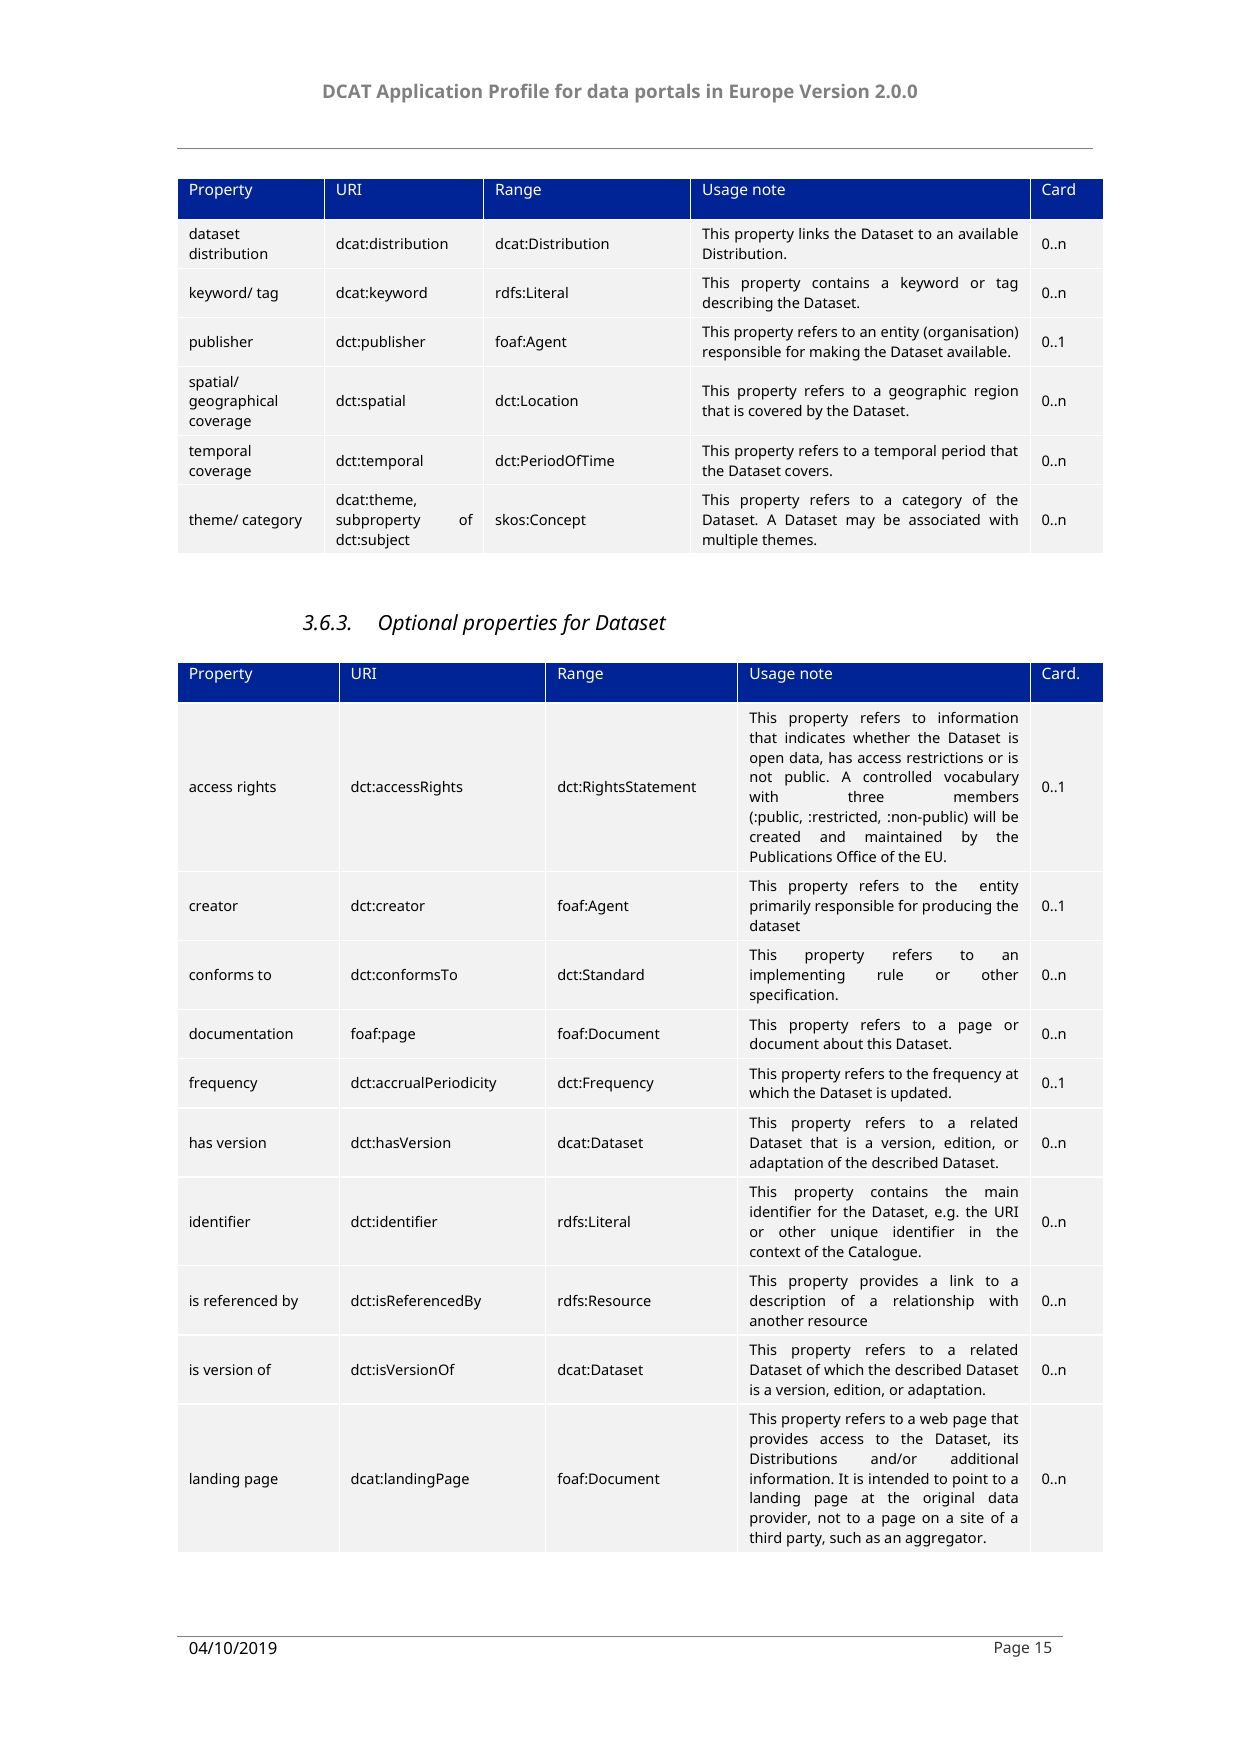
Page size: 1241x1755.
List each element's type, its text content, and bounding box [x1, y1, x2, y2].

table_cell This property refers to a page or document about this Dataset. [738, 1010, 1030, 1058]
table_header Usage note [691, 179, 1030, 219]
table_cell dct:temporal [325, 436, 483, 484]
table_cell 0..n [1031, 1405, 1103, 1552]
table_cell 0..n [1031, 436, 1103, 484]
table_cell dct:conformsTo [340, 941, 545, 1009]
table_cell access rights [178, 704, 339, 871]
table_cell dcat:Distribution [484, 220, 690, 268]
table_cell This property refers to the frequency at which the Dataset is updated. [738, 1059, 1030, 1107]
table_cell dct:spatial [325, 367, 483, 435]
table_cell This property links the Dataset to an available Distribution. [691, 220, 1030, 268]
table_cell This property refers to a temporal period that the Dataset covers. [691, 436, 1030, 484]
table_cell rdfs:Literal [546, 1178, 737, 1265]
table_cell theme/ category [178, 485, 324, 553]
table_cell dcat:Dataset [546, 1336, 737, 1403]
table_cell 0..n [1031, 367, 1103, 435]
table_cell dcat:distribution [325, 220, 483, 268]
table_header Usage note [738, 663, 1030, 702]
table_cell This property refers to a related Dataset that is a version, edition, or adaptation of the described Dataset. [738, 1109, 1030, 1176]
table_cell rdfs:Resource [546, 1266, 737, 1334]
table_cell creator [178, 872, 339, 940]
table_cell 0..n [1031, 1336, 1103, 1403]
table_cell dct:isReferencedBy [340, 1266, 545, 1334]
table_cell This property refers to a geographic region that is covered by the Dataset. [691, 367, 1030, 435]
table_header Range [484, 179, 690, 219]
table_cell is version of [178, 1336, 339, 1403]
table_cell dct:accrualPeriodicity [340, 1059, 545, 1107]
table_header Range [546, 663, 737, 702]
table_header Property [178, 179, 324, 219]
table_cell dct:Frequency [546, 1059, 737, 1107]
table_cell This property contains a keyword or tag describing the Dataset. [691, 269, 1030, 317]
table_cell This property refers to an implementing rule or other specification. [738, 941, 1030, 1009]
table_cell dcat:theme, subproperty of dct:subject [325, 485, 483, 553]
table_cell landing page [178, 1405, 339, 1552]
table_header URI [325, 179, 483, 219]
table_cell dct:isVersionOf [340, 1336, 545, 1403]
table_cell dct:creator [340, 872, 545, 940]
table_cell 0..n [1031, 269, 1103, 317]
table_cell skos:Concept [484, 485, 690, 553]
table_cell conforms to [178, 941, 339, 1009]
table_cell 0..n [1031, 941, 1103, 1009]
table_cell 0..n [1031, 1109, 1103, 1176]
table_cell 0..1 [1031, 704, 1103, 871]
table_cell dataset distribution [178, 220, 324, 268]
table_cell dcat:landingPage [340, 1405, 545, 1552]
table_cell This property refers to a category of the Dataset. A Dataset may be associated with multiple themes. [691, 485, 1030, 553]
table_cell 0..n [1031, 1266, 1103, 1334]
table_cell dcat:keyword [325, 269, 483, 317]
table_cell rdfs:Literal [484, 269, 690, 317]
table_cell foaf:Document [546, 1010, 737, 1058]
table_cell has version [178, 1109, 339, 1176]
table_cell foaf:page [340, 1010, 545, 1058]
subtitle Optional properties for Dataset [302, 608, 1063, 636]
table_cell frequency [178, 1059, 339, 1107]
table_cell dct:Location [484, 367, 690, 435]
table_header Property [178, 663, 339, 702]
table_cell dct:identifier [340, 1178, 545, 1265]
table_cell dct:PeriodOfTime [484, 436, 690, 484]
table_cell This property provides a link to a description of a relationship with another resource [738, 1266, 1030, 1334]
table_cell 0..n [1031, 1178, 1103, 1265]
table_cell This property contains the main identifier for the Dataset, e.g. the URI or other unique identifier in the context of the Catalogue. [738, 1178, 1030, 1265]
table_cell This property refers to the entity primarily responsible for producing the dataset [738, 872, 1030, 940]
table_header Card [1031, 179, 1103, 219]
table_cell 0..1 [1031, 318, 1103, 366]
table_cell This property refers to information that indicates whether the Dataset is open data, has access restrictions or is not public. A controlled vocabulary with three members (:public, :restricted, :non-public) will be created and maintained by the Publications Office of the EU. [738, 704, 1030, 871]
table_cell This property refers to a related Dataset of which the described Dataset is a version, edition, or adaptation. [738, 1336, 1030, 1403]
table_cell publisher [178, 318, 324, 366]
table_cell is referenced by [178, 1266, 339, 1334]
table_cell 0..1 [1031, 1059, 1103, 1107]
table_cell This property refers to an entity (organisation) responsible for making the Dataset available. [691, 318, 1030, 366]
table_cell 0..n [1031, 1010, 1103, 1058]
table_cell dct:publisher [325, 318, 483, 366]
table_header URI [340, 663, 545, 702]
table_cell dct:hasVersion [340, 1109, 545, 1176]
table_cell dct:accessRights [340, 704, 545, 871]
table_cell temporal coverage [178, 436, 324, 484]
table_cell keyword/ tag [178, 269, 324, 317]
table_cell This property refers to a web page that provides access to the Dataset, its Distributions and/or additional information. It is intended to point to a landing page at the original data provider, not to a page on a site of a third party, such as an aggregator. [738, 1405, 1030, 1552]
table_cell dct:Standard [546, 941, 737, 1009]
table_cell foaf:Agent [484, 318, 690, 366]
table_cell foaf:Document [546, 1405, 737, 1552]
table_cell dcat:Dataset [546, 1109, 737, 1176]
table_cell foaf:Agent [546, 872, 737, 940]
table_cell 0..1 [1031, 872, 1103, 940]
table_cell 0..n [1031, 220, 1103, 268]
table_cell identifier [178, 1178, 339, 1265]
table_cell dct:RightsStatement [546, 704, 737, 871]
table_cell spatial/ geographical coverage [178, 367, 324, 435]
table_header Card. [1031, 663, 1103, 702]
table_cell documentation [178, 1010, 339, 1058]
table_cell 0..n [1031, 485, 1103, 553]
